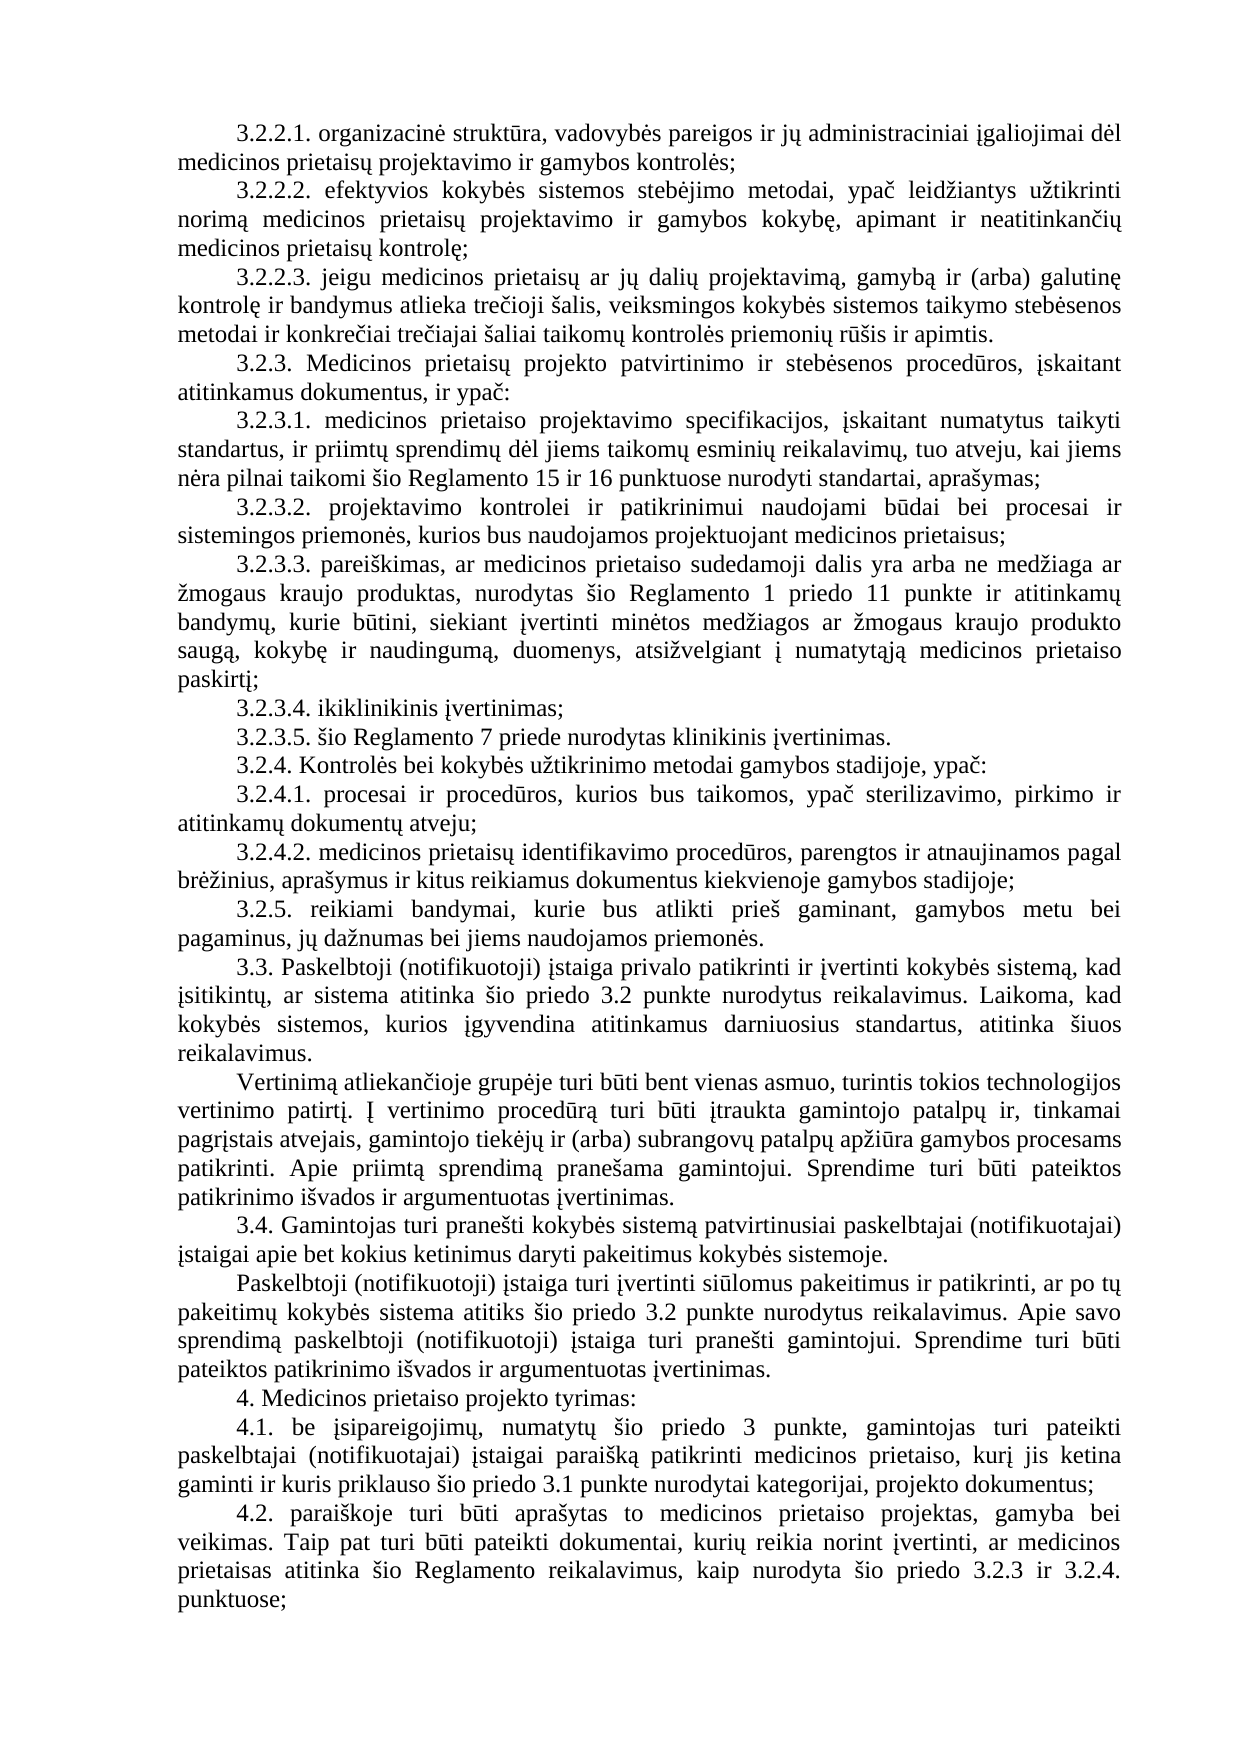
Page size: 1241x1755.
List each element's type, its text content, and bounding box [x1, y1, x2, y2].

text 3.2.3. Medicinos prietaisų projekto patvirtinimo ir stebėsenos procedūros, įskaitant atitinkamus dokumentus, ir ypač: [177, 348, 1122, 406]
text Paskelbtoji (notifikuotoji) įstaiga turi įvertinti siūlomus pakeitimus ir patikrinti, ar po tų pakeitimų kokybės sistema atitiks šio priedo 3.2 punkte nurodytus reikalavimus. Apie savo sprendimą paskelbtoji (notifikuotoji) įstaiga turi pranešti gamintojui. Sprendime turi būti pateiktos patikrinimo išvados ir argumentuotas įvertinimas. [177, 1268, 1122, 1383]
text Vertinimą atliekančioje grupėje turi būti bent vienas asmuo, turintis tokios technologijos vertinimo patirtį. Į vertinimo procedūrą turi būti įtraukta gamintojo patalpų ir, tinkamai pagrįstais atvejais, gamintojo tiekėjų ir (arba) subrangovų patalpų apžiūra gamybos procesams patikrinti. Apie priimtą sprendimą pranešama gamintojui. Sprendime turi būti pateiktos patikrinimo išvados ir argumentuotas įvertinimas. [177, 1067, 1122, 1211]
text 3.2.4.2. medicinos prietaisų identifikavimo procedūros, parengtos ir atnaujinamos pagal brėžinius, aprašymus ir kitus reikiamus dokumentus kiekvienoje gamybos stadijoje; [177, 837, 1122, 894]
text 3.2.2.1. organizacinė struktūra, vadovybės pareigos ir jų administraciniai įgaliojimai dėl medicinos prietaisų projektavimo ir gamybos kontrolės; [177, 118, 1122, 176]
text 3.2.5. reikiami bandymai, kurie bus atlikti prieš gaminant, gamybos metu bei pagaminus, jų dažnumas bei jiems naudojamos priemonės. [177, 894, 1122, 952]
text 3.2.3.4. ikiklinikinis įvertinimas; [177, 693, 1122, 722]
text 3.2.3.2. projektavimo kontrolei ir patikrinimui naudojami būdai bei procesai ir sistemingos priemonės, kurios bus naudojamos projektuojant medicinos prietaisus; [177, 492, 1122, 549]
text 4. Medicinos prietaiso projekto tyrimas: [177, 1383, 1122, 1412]
text 4.2. paraiškoje turi būti aprašytas to medicinos prietaiso projektas, gamyba bei veikimas. Taip pat turi būti pateikti dokumentai, kurių reikia norint įvertinti, ar medicinos prietaisas atitinka šio Reglamento reikalavimus, kaip nurodyta šio priedo 3.2.3 ir 3.2.4. punktuose; [177, 1498, 1122, 1613]
text 3.2.4.1. procesai ir procedūros, kurios bus taikomos, ypač sterilizavimo, pirkimo ir atitinkamų dokumentų atveju; [177, 779, 1122, 837]
text 3.2.2.2. efektyvios kokybės sistemos stebėjimo metodai, ypač leidžiantys užtikrinti norimą medicinos prietaisų projektavimo ir gamybos kokybę, apimant ir neatitinkančių medicinos prietaisų kontrolę; [177, 176, 1122, 262]
text 3.3. Paskelbtoji (notifikuotoji) įstaiga privalo patikrinti ir įvertinti kokybės sistemą, kad įsitikintų, ar sistema atitinka šio priedo 3.2 punkte nurodytus reikalavimus. Laikoma, kad kokybės sistemos, kurios įgyvendina atitinkamus darniuosius standartus, atitinka šiuos reikalavimus. [177, 952, 1122, 1067]
text 3.2.3.3. pareiškimas, ar medicinos prietaiso sudedamoji dalis yra arba ne medžiaga ar žmogaus kraujo produktas, nurodytas šio Reglamento 1 priedo 11 punkte ir atitinkamų bandymų, kurie būtini, siekiant įvertinti minėtos medžiagos ar žmogaus kraujo produkto saugą, kokybę ir naudingumą, duomenys, atsižvelgiant į numatytąją medicinos prietaiso paskirtį; [177, 549, 1122, 693]
text 3.2.3.1. medicinos prietaiso projektavimo specifikacijos, įskaitant numatytus taikyti standartus, ir priimtų sprendimų dėl jiems taikomų esminių reikalavimų, tuo atveju, kai jiems nėra pilnai taikomi šio Reglamento 15 ir 16 punktuose nurodyti standartai, aprašymas; [177, 406, 1122, 492]
text 4.1. be įsipareigojimų, numatytų šio priedo 3 punkte, gamintojas turi pateikti paskelbtajai (notifikuotajai) įstaigai paraišką patikrinti medicinos prietaiso, kurį jis ketina gaminti ir kuris priklauso šio priedo 3.1 punkte nurodytai kategorijai, projekto dokumentus; [177, 1412, 1122, 1498]
text 3.2.3.5. šio Reglamento 7 priede nurodytas klinikinis įvertinimas. [177, 722, 1122, 751]
text 3.4. Gamintojas turi pranešti kokybės sistemą patvirtinusiai paskelbtajai (notifikuotajai) įstaigai apie bet kokius ketinimus daryti pakeitimus kokybės sistemoje. [177, 1211, 1122, 1268]
text 3.2.4. Kontrolės bei kokybės užtikrinimo metodai gamybos stadijoje, ypač: [177, 751, 1122, 779]
text 3.2.2.3. jeigu medicinos prietaisų ar jų dalių projektavimą, gamybą ir (arba) galutinę kontrolę ir bandymus atlieka trečioji šalis, veiksmingos kokybės sistemos taikymo stebėsenos metodai ir konkrečiai trečiajai šaliai taikomų kontrolės priemonių rūšis ir apimtis. [177, 262, 1122, 348]
